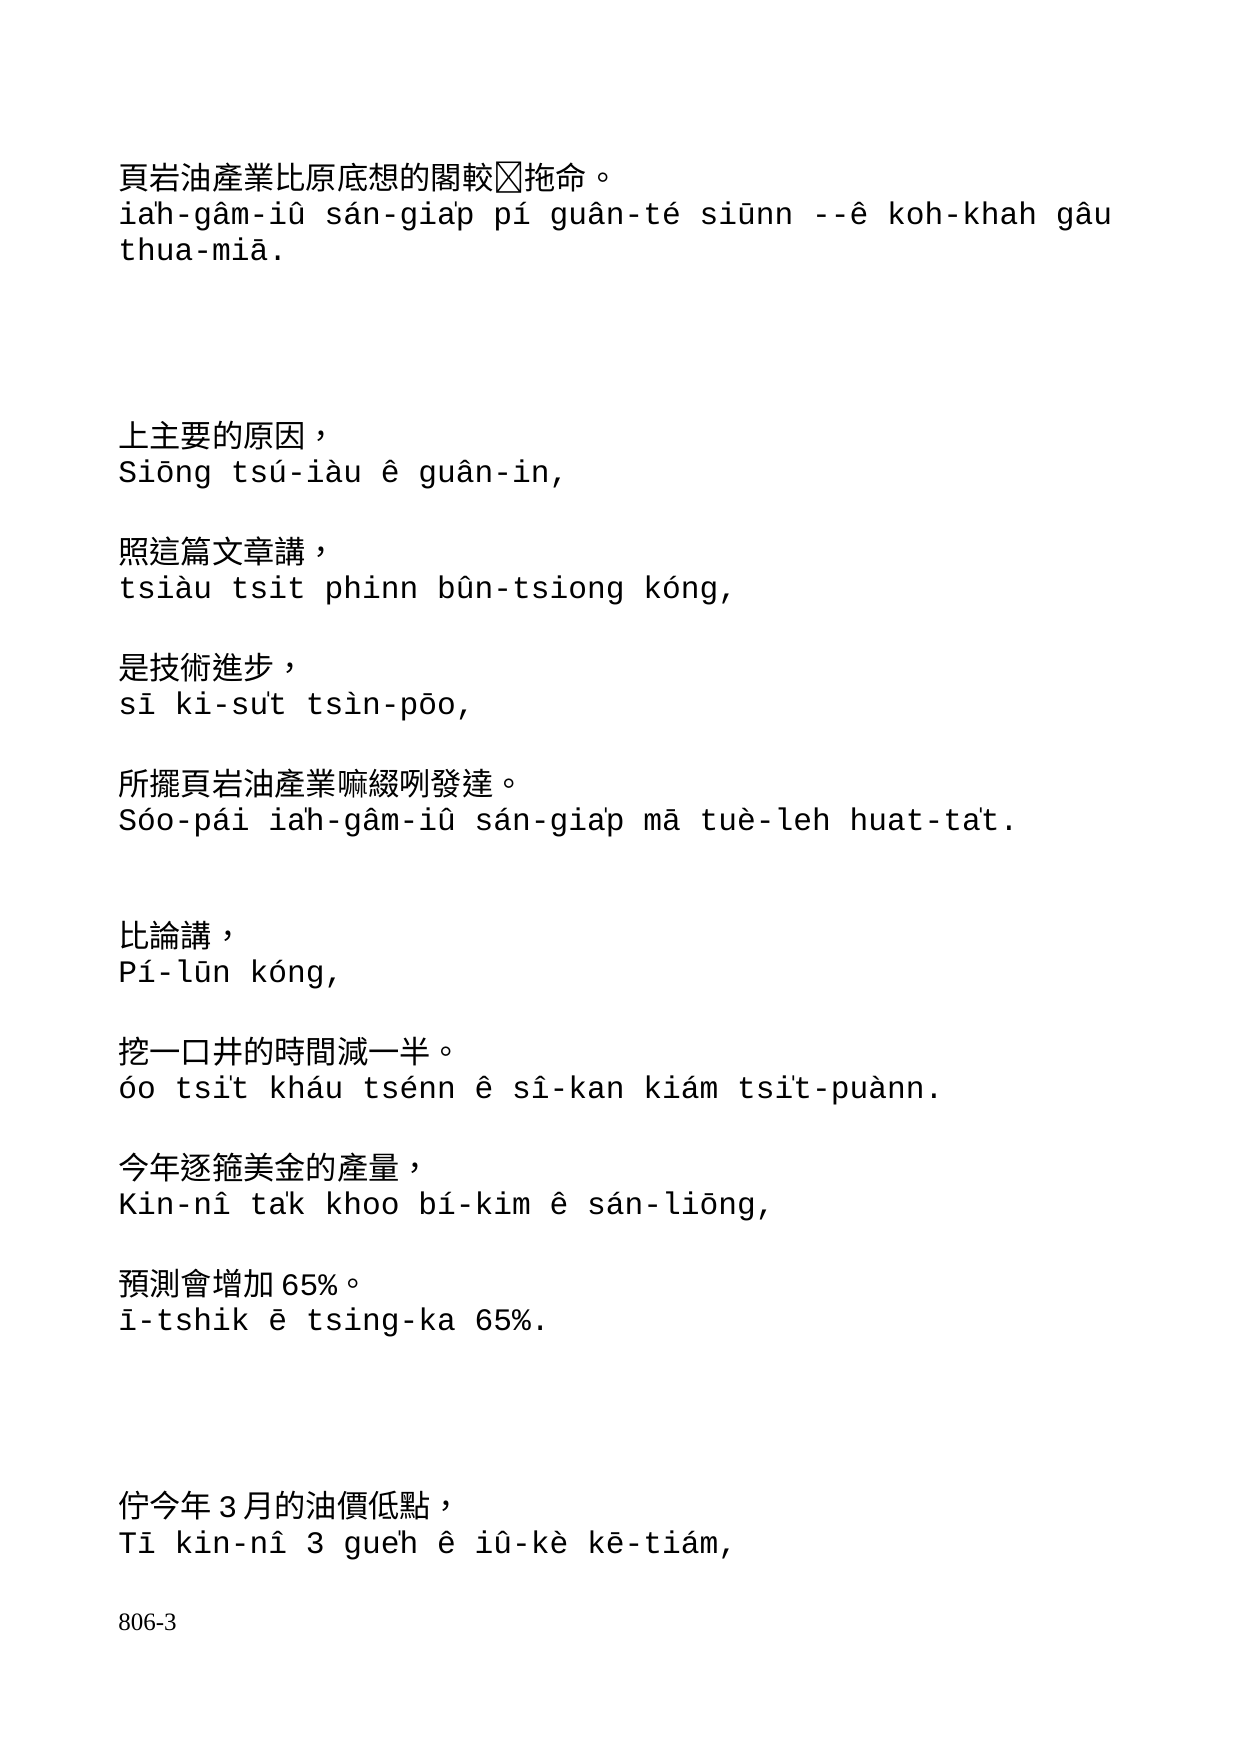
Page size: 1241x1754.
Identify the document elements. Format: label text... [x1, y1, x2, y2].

text 佇今年3月的油價低點， [118, 1482, 1122, 1527]
text tsiàu tsit phinn bûn-tsiong kóng, [118, 572, 1122, 608]
text ia̍h-gâm-iû sán-gia̍p pí guân-té siūnn --ê koh-khah gâu thua-miā. [118, 199, 1122, 269]
text Siōng tsú-iàu ê guân-in, [118, 456, 1122, 492]
text 預測會增加65%。 [118, 1259, 1122, 1304]
text 上主要的原因， [118, 411, 1122, 456]
text sī ki-su̍t tsìn-pōo, [118, 688, 1122, 724]
text Tī kin-nî 3 gue̍h ê iû-kè kē-tiám, [118, 1527, 1122, 1563]
text ī-tshik ē tsing-ka 65%. [118, 1304, 1122, 1340]
text Pí-lūn kóng, [118, 956, 1122, 991]
text 比論講， [118, 911, 1122, 956]
text 照這篇文章講， [118, 527, 1122, 572]
text Sóo-pái ia̍h-gâm-iû sán-gia̍p mā tuè-leh huat-ta̍t. [118, 804, 1122, 840]
text óo tsi̍t kháu tsénn ê sî-kan kiám tsi̍t-puànn. [118, 1072, 1122, 1107]
text 今年逐箍美金的產量， [118, 1143, 1122, 1188]
text Kin-nî ta̍k khoo bí-kim ê sán-liōng, [118, 1188, 1122, 1223]
text 挖一口井的時間減一半。 [118, 1027, 1122, 1072]
text 是技術進步， [118, 643, 1122, 688]
text 頁岩油產業比原底想的閣較𠢕拖命。 [118, 153, 1122, 199]
text 所擺頁岩油產業嘛綴咧發達。 [118, 759, 1122, 804]
